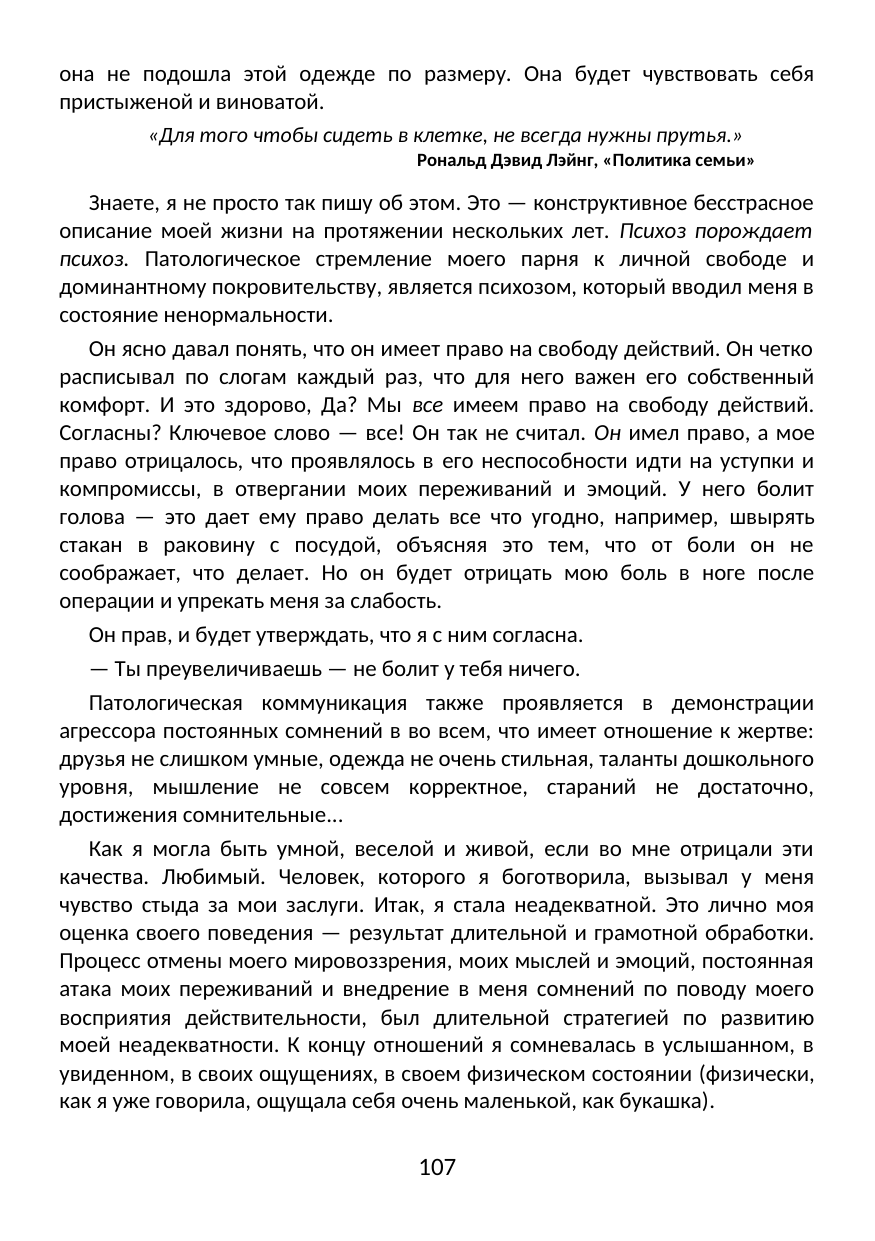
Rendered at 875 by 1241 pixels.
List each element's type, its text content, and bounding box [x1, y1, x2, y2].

text Он прав, и будет утверждать, что я с ним согласна. [59, 621, 815, 648]
text «Для того чтобы сидеть в клетке, не всегда нужны прутья.» [118, 121, 756, 148]
text Патологическая коммуникация также проявляется в демонстрации агрессора постоянных сомнений в во всем, что имеет отношение к жертве: друзья не слишком умные, одежда не очень стильная, таланты дошкольного уровня, мышление не совсем корректное, стараний не достаточно, достижения сомнительные... [59, 688, 815, 828]
text она не подошла этой одежде по размеру. Она будет чувствовать себя пристыженой и виноватой. [59, 59, 815, 115]
text Знаете, я не просто так пишу об этом. Это — конструктивное бесстрасное описание моей жизни на протяжении нескольких лет. Психоз порождает психоз. Патологическое стремление моего парня к личной свободе и доминантному покровительству, является психозом, который вводил меня в состояние ненормальности. [59, 188, 815, 328]
text Рональд Дэвид Лэйнг, «Политика семьи» [177, 148, 756, 171]
text — Ты преувеличиваешь — не болит у тебя ничего. [59, 654, 815, 682]
text Он ясно давал понять, что он имеет право на свободу действий. Он четко расписывал по слогам каждый раз, что для него важен его собственный комфорт. И это здорово, Да? Мы все имеем право на свободу действий. Согласны? Ключевое слово — все! Он так не считал. Он имел право, а мое право отрицалось, что проявлялось в его неспособности идти на уступки и компромиссы, в отвергании моих переживаний и эмоций. У него болит голова — это дает ему право делать все что угодно, например, швырять стакан в раковину с посудой, объясняя это тем, что от боли он не соображает, что делает. Но он будет отрицать мою боль в ноге после операции и упрекать меня за слабость. [59, 334, 815, 614]
text Как я могла быть умной, веселой и живой, если во мне отрицали эти качества. Любимый. Человек, которого я боготворила, вызывал у меня чувство стыда за мои заслуги. Итак, я стала неадекватной. Это лично моя оценка своего поведения — результат длительной и грамотной обработки. Процесс отмены моего мировоззрения, моих мыслей и эмоций, постоянная атака моих переживаний и внедрение в меня сомнений по поводу моего восприятия действительности, был длительной стратегией по развитию моей неадекватности. К концу отношений я сомневалась в услышанном, в увиденном, в своих ощущениях, в своем физическом состоянии (физически, как я уже говорила, ощущала себя очень маленькой, как букашка). [59, 834, 815, 1115]
